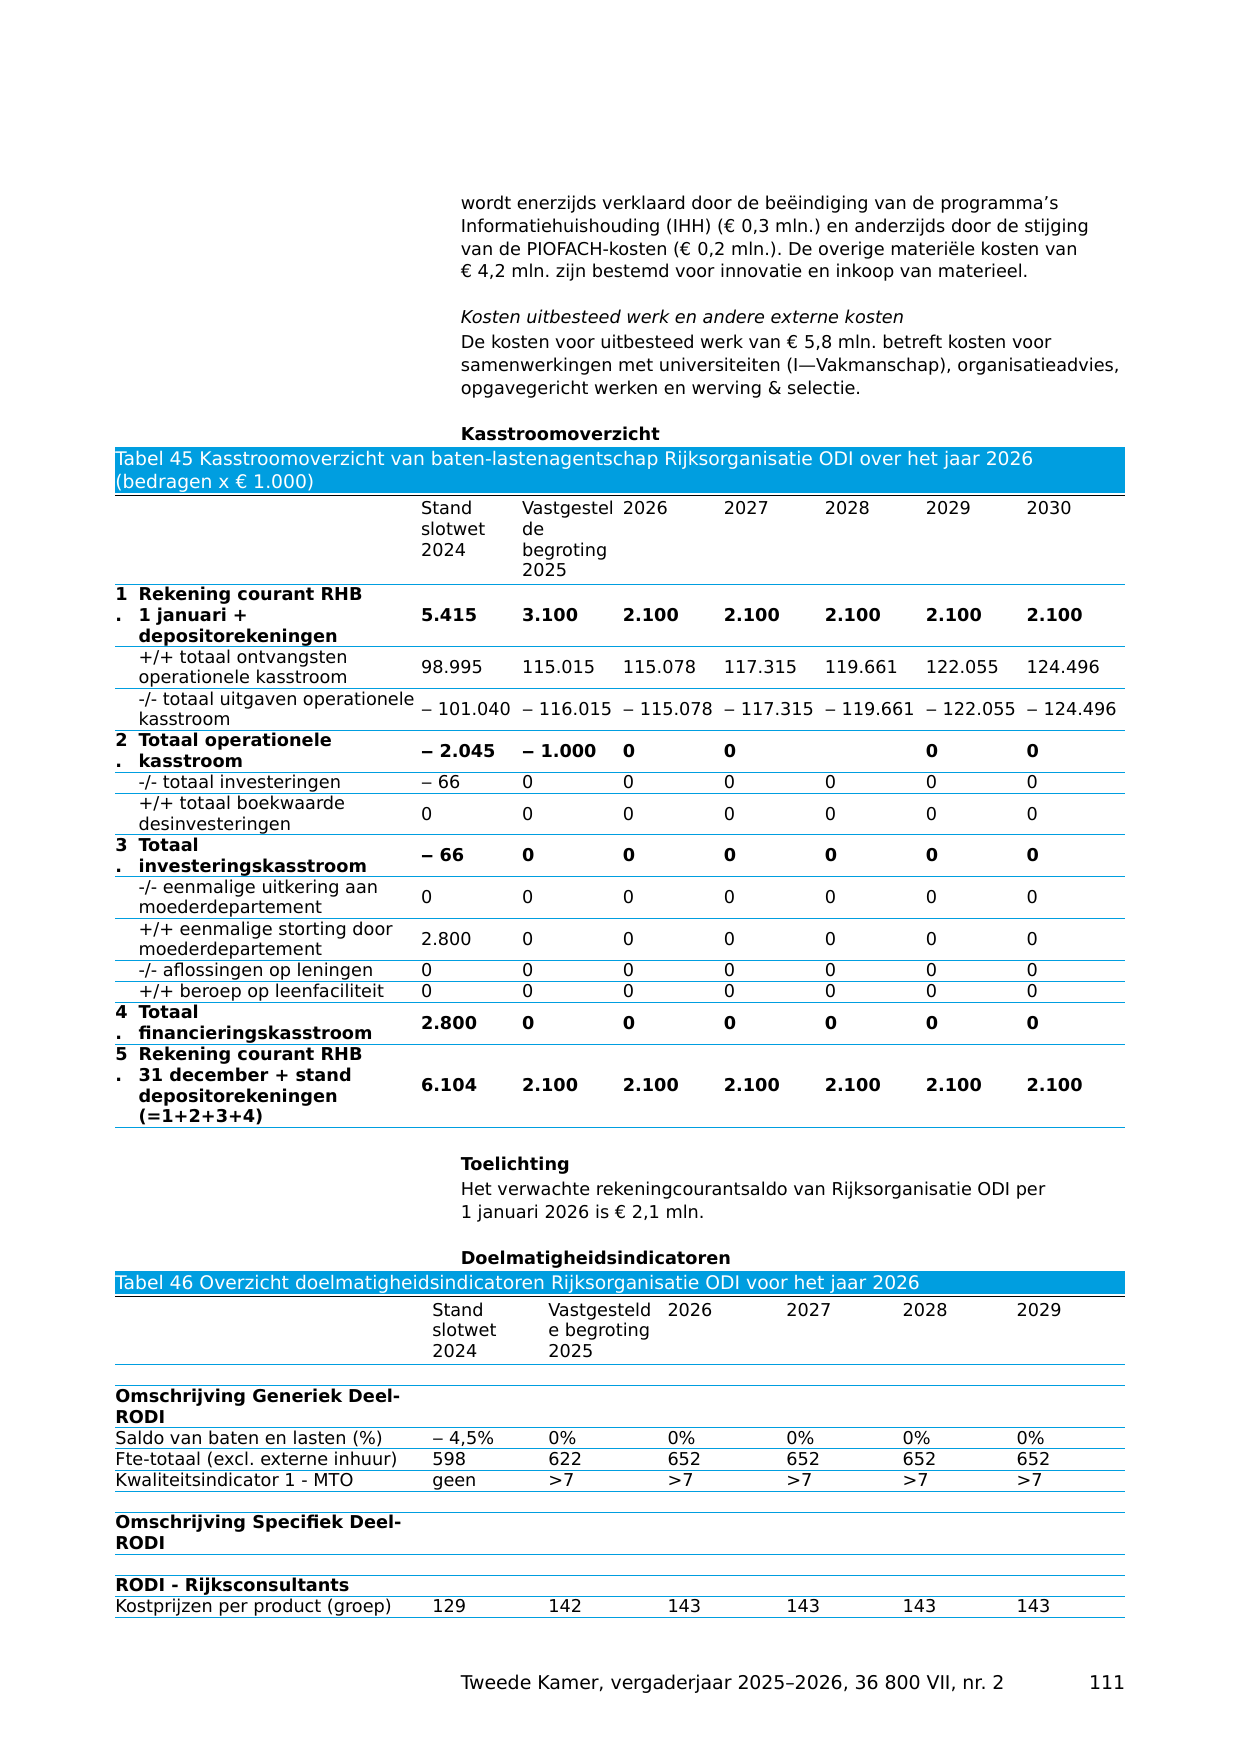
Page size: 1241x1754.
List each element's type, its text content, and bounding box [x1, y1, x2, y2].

table_cell [545, 1492, 664, 1512]
table_cell [115, 919, 135, 960]
table_cell ‒ 122.055 [923, 689, 1023, 730]
table_cell 143 [1014, 1597, 1125, 1617]
table_cell Kostprijzen per product (groep) [115, 1597, 429, 1617]
table_cell 0 [721, 1003, 822, 1044]
table_cell 5. [115, 1045, 135, 1127]
table_cell [115, 647, 135, 688]
table_cell 142 [545, 1597, 664, 1617]
table_cell Rekening courant RHB 1 januari + depositorekeningen [135, 585, 418, 646]
table_cell [900, 1576, 1013, 1596]
table_cell 652 [1014, 1449, 1125, 1469]
table_cell 0 [1024, 919, 1125, 960]
table_cell 0 [721, 919, 822, 960]
table_cell Totaal investeringskasstroom [135, 835, 418, 876]
table_cell 0 [822, 877, 923, 918]
table_cell 0 [721, 982, 822, 1002]
table_cell >7 [1014, 1471, 1125, 1491]
table_cell [135, 496, 418, 584]
table_cell 115.078 [620, 647, 721, 688]
table_cell 0 [620, 731, 721, 771]
table_cell ‒ 116.015 [519, 689, 620, 730]
table_cell 0 [519, 961, 620, 981]
table_cell 2027 [783, 1297, 899, 1364]
text Het verwachte rekeningcourantsaldo van Rijksorganisatie ODI per 1 januari 2026 is € 2,1 mln. [461, 1177, 1125, 1223]
table_cell [783, 1365, 899, 1385]
table_cell 2.100 [923, 1045, 1023, 1127]
table_cell 0 [418, 794, 519, 834]
table_cell 0 [822, 919, 923, 960]
table_cell 0 [923, 982, 1023, 1002]
table_cell 0 [822, 961, 923, 981]
table_cell [900, 1386, 1013, 1427]
table_cell -/- totaal uitgaven operationele kasstroom [135, 689, 418, 730]
table_cell [1014, 1513, 1125, 1553]
text Kosten uitbesteed werk en andere externe kosten [461, 305, 1125, 328]
table_cell [783, 1576, 899, 1596]
table_cell 0 [1024, 982, 1125, 1002]
table_cell [664, 1386, 783, 1427]
table_cell [900, 1555, 1013, 1575]
table_cell 2.100 [721, 585, 822, 646]
table_cell Omschrijving Specifiek Deel-RODI [115, 1513, 429, 1553]
table_cell 0% [664, 1428, 783, 1448]
table_cell 0 [620, 982, 721, 1002]
table_cell [664, 1513, 783, 1553]
table_cell Omschrijving Generiek Deel-RODI [115, 1386, 429, 1427]
table_cell 0 [519, 1003, 620, 1044]
table_cell 2.100 [519, 1045, 620, 1127]
table_cell 0 [519, 794, 620, 834]
table_cell Rekening courant RHB 31 december + stand depositorekeningen (=1+2+3+4) [135, 1045, 418, 1127]
table_cell [115, 961, 135, 981]
table_cell [900, 1513, 1013, 1553]
table_cell 0 [620, 1003, 721, 1044]
table_cell 0% [1014, 1428, 1125, 1448]
table_cell Fte-totaal (excl. externe inhuur) [115, 1449, 429, 1469]
table_cell 0 [519, 773, 620, 793]
table_cell 5.415 [418, 585, 519, 646]
table_cell [115, 689, 135, 730]
text Kasstroomoverzicht [461, 422, 1125, 445]
table_cell 143 [900, 1597, 1013, 1617]
table_cell 0 [822, 835, 923, 876]
table_cell +/+ beroep op leenfaciliteit [135, 982, 418, 1002]
table_cell ‒ 1.000 [519, 731, 620, 771]
table_cell [1014, 1576, 1125, 1596]
table_cell Stand slotwet 2024 [418, 496, 519, 584]
table_cell [900, 1492, 1013, 1512]
table_cell 0 [620, 877, 721, 918]
table_cell [545, 1555, 664, 1575]
text wordt enerzijds verklaard door de beëindiging van de programma’s Informatiehuishouding (IHH) (€ 0,3 mln.) en anderzijds door de stijging van de PIOFACH-kosten (€ 0,2 mln.). De overige materiële kosten van € 4,2 mln. zijn bestemd voor innovatie en inkoop van materieel. [461, 191, 1125, 282]
table_cell >7 [664, 1471, 783, 1491]
table_cell 0 [923, 731, 1023, 771]
table_cell [115, 877, 135, 918]
table_cell 0 [923, 961, 1023, 981]
table_cell 2.100 [620, 1045, 721, 1127]
table_cell RODI - Rijksconsultants [115, 1576, 429, 1596]
table_cell 0 [822, 794, 923, 834]
table_cell [1014, 1365, 1125, 1385]
table_cell [115, 982, 135, 1002]
table_cell >7 [545, 1471, 664, 1491]
table_cell 2.100 [721, 1045, 822, 1127]
table_cell -/- totaal investeringen [135, 773, 418, 793]
table_cell +/+ totaal ontvangsten operationele kasstroom [135, 647, 418, 688]
table_cell [429, 1555, 545, 1575]
table_cell [429, 1513, 545, 1553]
table_cell ‒ 66 [418, 773, 519, 793]
table_cell 2.100 [822, 585, 923, 646]
table_cell 0 [923, 877, 1023, 918]
table_cell Stand slotwet 2024 [429, 1297, 545, 1364]
table_cell 622 [545, 1449, 664, 1469]
table_cell Saldo van baten en lasten (%) [115, 1428, 429, 1448]
table_cell [1014, 1492, 1125, 1512]
table_cell 6.104 [418, 1045, 519, 1127]
table_cell 0 [620, 794, 721, 834]
table_cell 2.800 [418, 1003, 519, 1044]
table_cell +/+ totaal boekwaarde desinvesteringen [135, 794, 418, 834]
table_cell 2.100 [822, 1045, 923, 1127]
table_cell [783, 1492, 899, 1512]
table_cell 0 [822, 1003, 923, 1044]
table_cell 2028 [900, 1297, 1013, 1364]
table_cell 0 [923, 773, 1023, 793]
table_cell 3.100 [519, 585, 620, 646]
table_cell [900, 1365, 1013, 1385]
table_cell ‒ 4,5% [429, 1428, 545, 1448]
table_cell 0 [923, 919, 1023, 960]
table_cell 2028 [822, 496, 923, 584]
table_cell 2.100 [1024, 585, 1125, 646]
table_cell 2026 [664, 1297, 783, 1364]
table_cell ‒ 119.661 [822, 689, 923, 730]
table_cell 2029 [1014, 1297, 1125, 1364]
text Doelmatigheidsindicatoren [461, 1246, 1125, 1269]
table_cell 0 [1024, 961, 1125, 981]
table_cell 0% [900, 1428, 1013, 1448]
table_cell ‒ 2.045 [418, 731, 519, 771]
table_cell [545, 1513, 664, 1553]
table_cell 0 [923, 794, 1023, 834]
table_cell [783, 1555, 899, 1575]
table_cell 2030 [1024, 496, 1125, 584]
table_cell [115, 1555, 429, 1575]
table_cell -/- aflossingen op leningen [135, 961, 418, 981]
table_cell 652 [900, 1449, 1013, 1469]
table_cell 0 [822, 982, 923, 1002]
table_cell [429, 1386, 545, 1427]
table_cell >7 [900, 1471, 1013, 1491]
table_cell 0 [1024, 1003, 1125, 1044]
table_cell 98.995 [418, 647, 519, 688]
table_cell 0 [923, 1003, 1023, 1044]
table_cell 124.496 [1024, 647, 1125, 688]
table_cell [429, 1492, 545, 1512]
table_cell 2.800 [418, 919, 519, 960]
table_cell 115.015 [519, 647, 620, 688]
table_cell Vastgestelde begroting 2025 [519, 496, 620, 584]
table_cell 652 [783, 1449, 899, 1469]
table_cell 0 [418, 982, 519, 1002]
table_cell [1014, 1555, 1125, 1575]
table_cell 3. [115, 835, 135, 876]
table_cell 143 [783, 1597, 899, 1617]
table_cell [115, 1297, 429, 1364]
table_cell Vastgestelde begroting 2025 [545, 1297, 664, 1364]
table_cell 2026 [620, 496, 721, 584]
table_cell [822, 731, 923, 771]
table_cell 0 [1024, 794, 1125, 834]
table_cell Totaal financieringskasstroom [135, 1003, 418, 1044]
table_cell ‒ 66 [418, 835, 519, 876]
table_cell 0 [620, 773, 721, 793]
table_cell 0 [418, 961, 519, 981]
table_cell [783, 1386, 899, 1427]
table_cell 1. [115, 585, 135, 646]
table_cell 2. [115, 731, 135, 771]
table_cell [115, 496, 135, 584]
table_cell [429, 1576, 545, 1596]
table_cell Totaal operationele kasstroom [135, 731, 418, 771]
table_cell 117.315 [721, 647, 822, 688]
table_cell [545, 1576, 664, 1596]
table_cell [115, 1365, 429, 1385]
table_cell 0 [923, 835, 1023, 876]
table_cell 143 [664, 1597, 783, 1617]
table_cell 0 [721, 961, 822, 981]
table_cell 0 [1024, 773, 1125, 793]
table_cell [783, 1513, 899, 1553]
table_cell 0 [721, 731, 822, 771]
table_cell 2027 [721, 496, 822, 584]
table_cell 0 [620, 835, 721, 876]
table_cell 2029 [923, 496, 1023, 584]
table_cell 0 [620, 961, 721, 981]
table_cell 0% [783, 1428, 899, 1448]
table_cell [115, 773, 135, 793]
table_cell [664, 1576, 783, 1596]
table_cell 652 [664, 1449, 783, 1469]
table_cell 0 [519, 982, 620, 1002]
table_cell 0 [721, 773, 822, 793]
table_cell +/+ eenmalige storting door moederdepartement [135, 919, 418, 960]
table_cell [115, 1492, 429, 1512]
text De kosten voor uitbesteed werk van € 5,8 mln. betreft kosten voor samenwerkingen met universiteiten (I—Vakmanschap), organisatieadvies, opgavegericht werken en werving & selectie. [461, 330, 1125, 399]
table_cell 0 [519, 919, 620, 960]
table_cell ‒ 101.040 [418, 689, 519, 730]
table_cell Kwaliteitsindicator 1 - MTO [115, 1471, 429, 1491]
table_cell 0 [822, 773, 923, 793]
table_cell [545, 1365, 664, 1385]
table_cell [664, 1365, 783, 1385]
table_cell 0 [620, 919, 721, 960]
table_cell ‒ 124.496 [1024, 689, 1125, 730]
table_cell ‒ 117.315 [721, 689, 822, 730]
table_cell 0 [1024, 731, 1125, 771]
table_cell -/- eenmalige uitkering aan moederdepartement [135, 877, 418, 918]
table_cell 129 [429, 1597, 545, 1617]
table_cell 122.055 [923, 647, 1023, 688]
table_cell 119.661 [822, 647, 923, 688]
table_cell [545, 1386, 664, 1427]
table_cell 598 [429, 1449, 545, 1469]
table_cell 0 [519, 877, 620, 918]
table_cell [1014, 1386, 1125, 1427]
table_cell 4. [115, 1003, 135, 1044]
table_cell 2.100 [923, 585, 1023, 646]
table_cell 0 [1024, 835, 1125, 876]
table_cell 2.100 [620, 585, 721, 646]
table_cell [429, 1365, 545, 1385]
table_cell [664, 1555, 783, 1575]
table_cell 0 [1024, 877, 1125, 918]
table_cell 0% [545, 1428, 664, 1448]
table_cell [664, 1492, 783, 1512]
table_cell geen [429, 1471, 545, 1491]
table_cell 0 [721, 794, 822, 834]
table_cell 0 [418, 877, 519, 918]
text Toelichting [461, 1152, 1125, 1175]
table_cell 0 [721, 835, 822, 876]
table_cell >7 [783, 1471, 899, 1491]
table_cell 0 [721, 877, 822, 918]
table_cell ‒ 115.078 [620, 689, 721, 730]
table_cell [115, 794, 135, 834]
table_cell 0 [519, 835, 620, 876]
table_cell 2.100 [1024, 1045, 1125, 1127]
